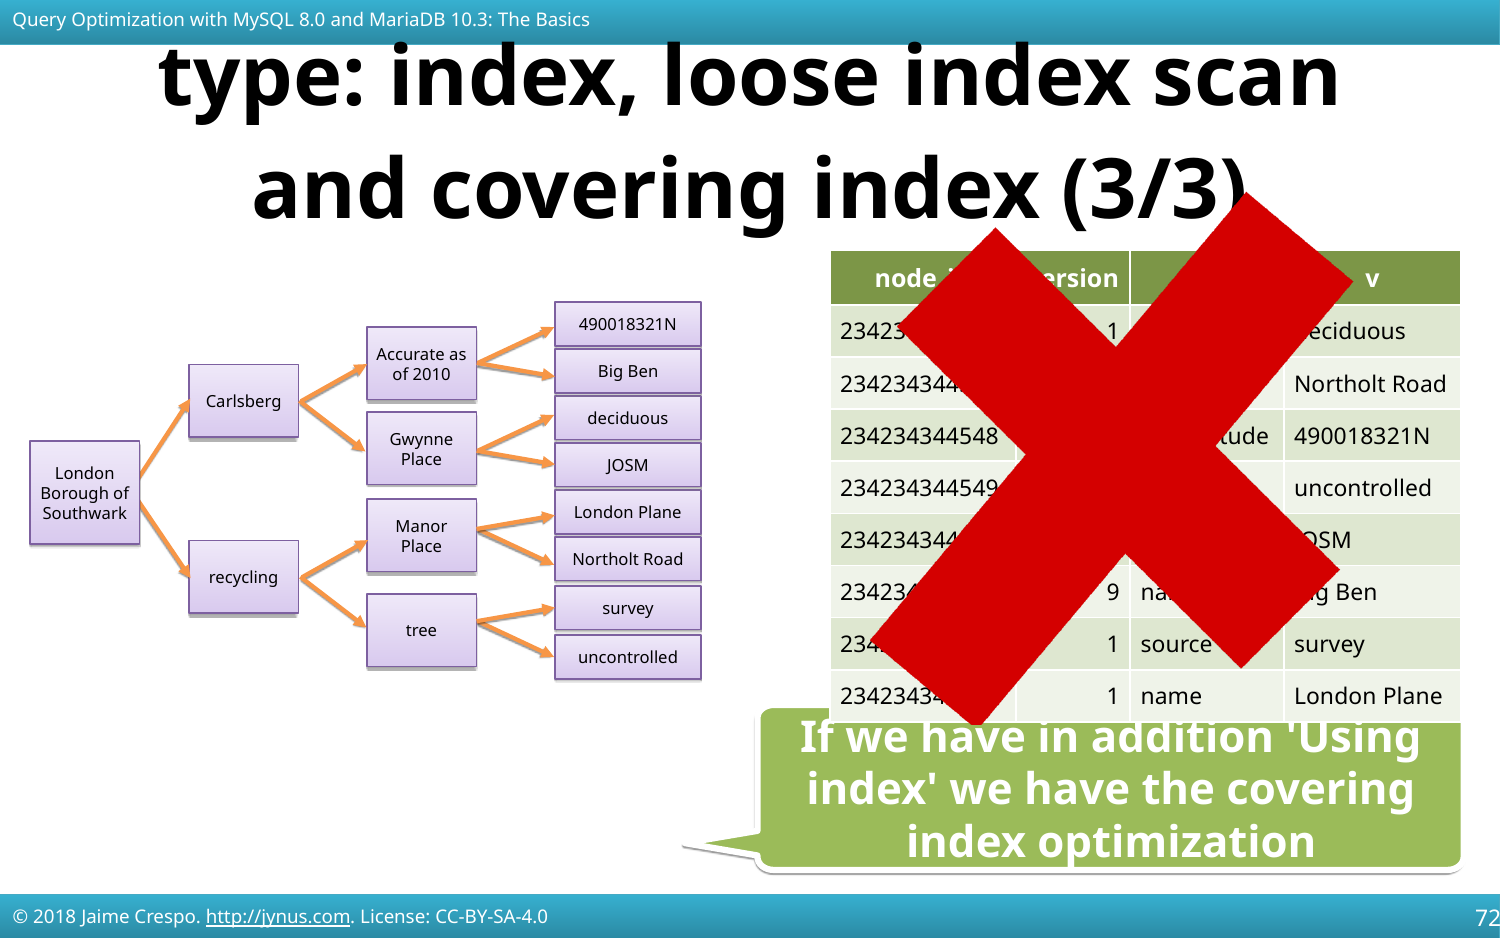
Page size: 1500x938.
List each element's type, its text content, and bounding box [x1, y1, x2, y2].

text_box survey [555, 585, 701, 630]
picture [782, 37, 1471, 725]
text_box London Borough of Southwark [29, 441, 140, 544]
text_box Carlsberg [189, 364, 299, 437]
text_box recycling [189, 540, 299, 613]
text_box Big Ben [555, 349, 701, 393]
text_box uncontrolled [555, 635, 701, 679]
slide_number [1389, 896, 1490, 935]
text_box Manor Place [366, 499, 477, 572]
text_box If we have in addition 'Using index' we have the covering index optimization [684, 704, 1464, 870]
text_box Accurate as of 2010 [366, 327, 477, 400]
text_box deciduous [555, 395, 701, 440]
title type: index, loose index scan and covering index (3/3) [75, 51, 782, 209]
text_box tree [366, 594, 477, 667]
text_box London Plane [555, 489, 701, 534]
text_box Northolt Road [555, 536, 701, 581]
text_box Gwynne Place [366, 412, 477, 485]
text_box 490018321N [555, 302, 701, 346]
text_box JOSM [555, 442, 701, 487]
